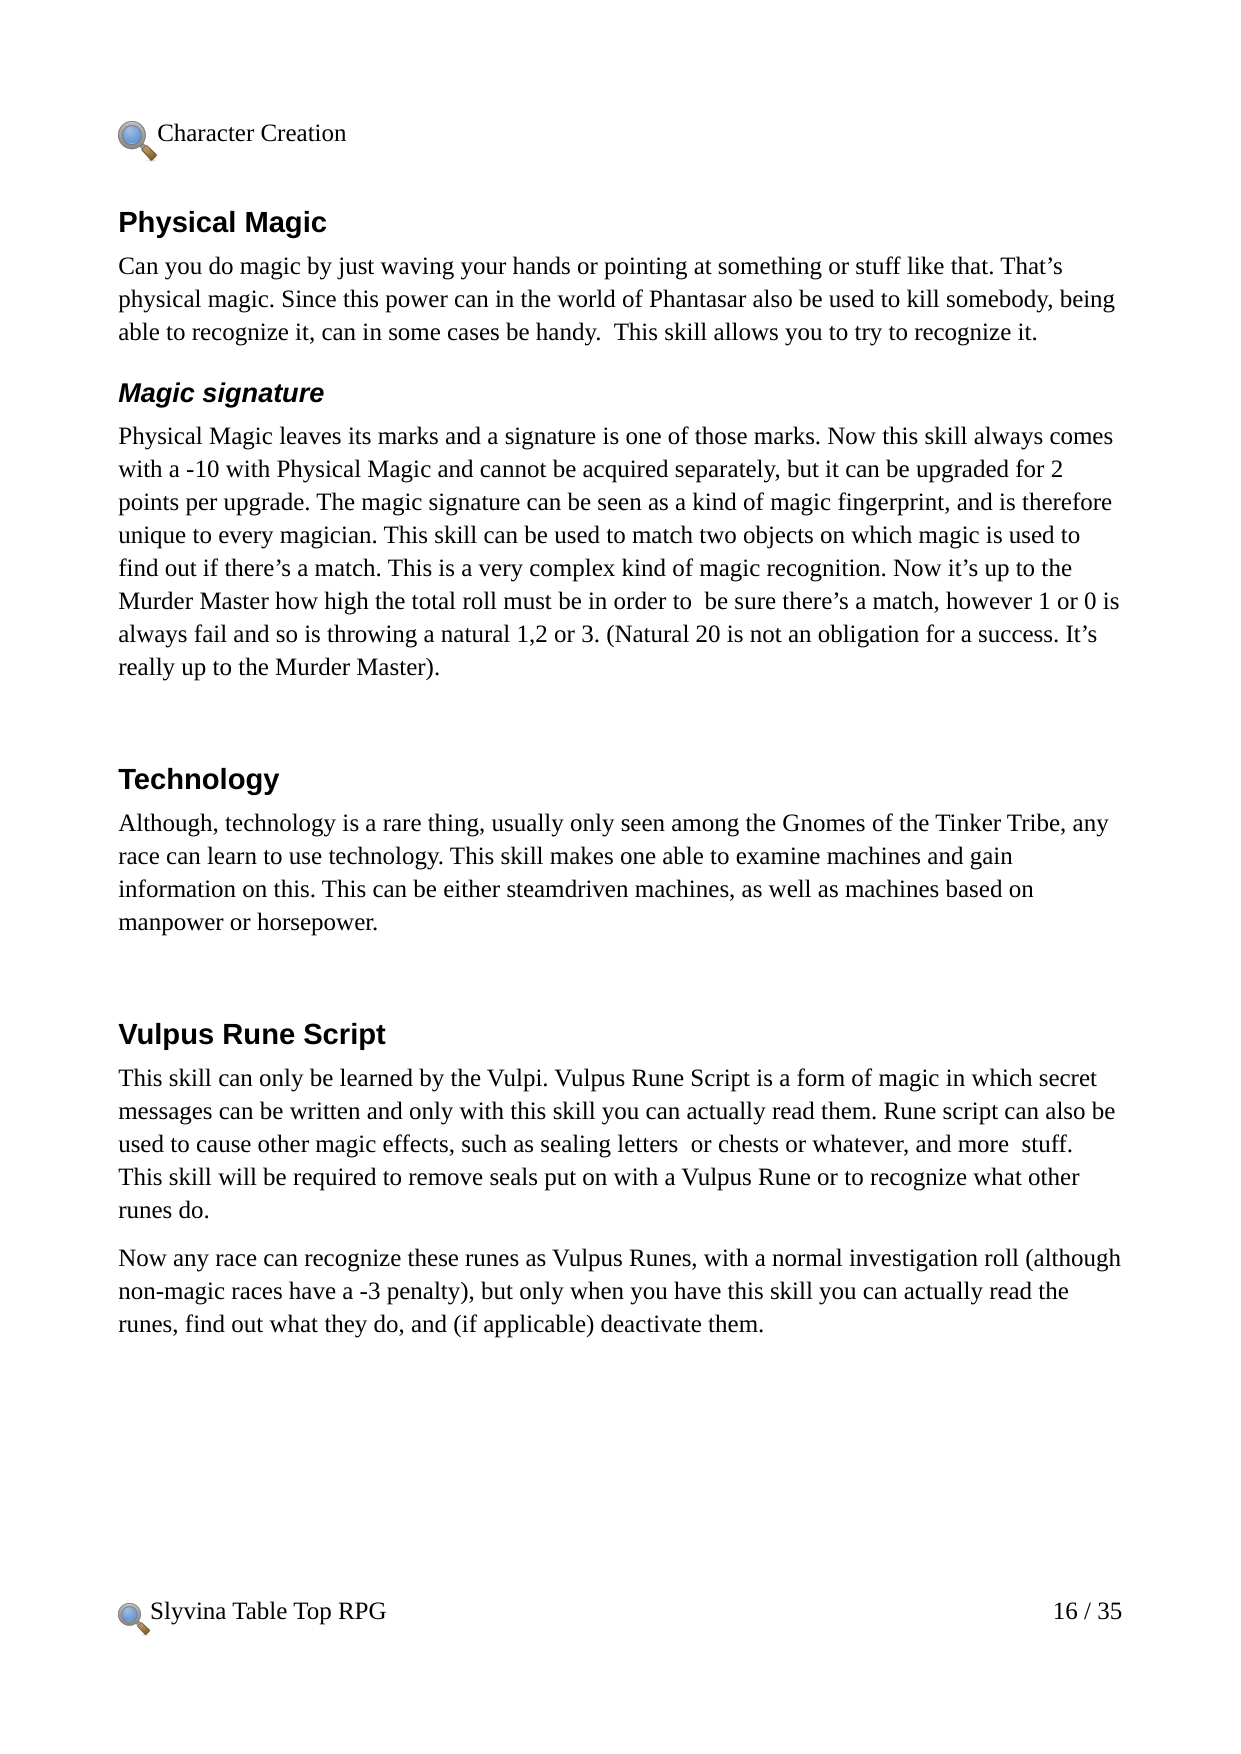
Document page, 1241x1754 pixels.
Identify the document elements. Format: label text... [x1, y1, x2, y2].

text Can you do magic by just waving your hands or pointing at something or stuff like that. That’s physical magic. Since this power can in the world of Phantasar also be used to kill somebody, being able to recognize it, can in some cases be handy. This skill allows you to try to recognize it. [118, 251, 1122, 346]
picture [118, 1603, 150, 1636]
text This skill can only be learned by the Vulpi. Vulpus Rune Script is a form of magic in which secret messages can be written and only with this skill you can actually read them. Rune script can also be used to cause other magic effects, such as sealing letters or chests or whatever, and more stuff. This skill will be required to remove seals put on with a Vulpus Rune or to recognize what other runes do. [118, 1063, 1122, 1224]
text Now any race can recognize these runes as Vulpus Runes, with a normal investigation roll (although non-magic races have a -3 penalty), but only when you have this skill you can actually read the runes, find out what they do, and (if applicable) deactivate them. [118, 1243, 1122, 1337]
subtitle Magic signature [118, 377, 1122, 409]
text Physical Magic leaves its marks and a signature is one of those marks. Now this skill always comes with a -10 with Physical Magic and cannot be acquired separately, but it can be upgraded for 2 points per upgrade. The magic signature can be seen as a kind of magic fingerprint, and is therefore unique to every magician. This skill can be used to match two objects on which magic is used to find out if there’s a match. This is a very complex kind of magic recognition. Now it’s up to the Murder Master how high the total roll must be in order to be sure there’s a match, however 1 or 0 is always fail and so is throwing a natural 1,2 or 3. (Natural 20 is not an obligation for a success. It’s really up to the Murder Master). [118, 421, 1122, 681]
subtitle Technology [118, 762, 1122, 796]
text Although, technology is a rare thing, usually only seen among the Gnomes of the Tinker Tribe, any race can learn to use technology. This skill makes one able to examine machines and gain information on this. This can be either steamdriven machines, as well as machines based on manpower or horsepower. [118, 808, 1122, 936]
subtitle Vulpus Rune Script [118, 1017, 1122, 1051]
picture [118, 121, 158, 162]
subtitle Physical Magic [118, 205, 1122, 239]
